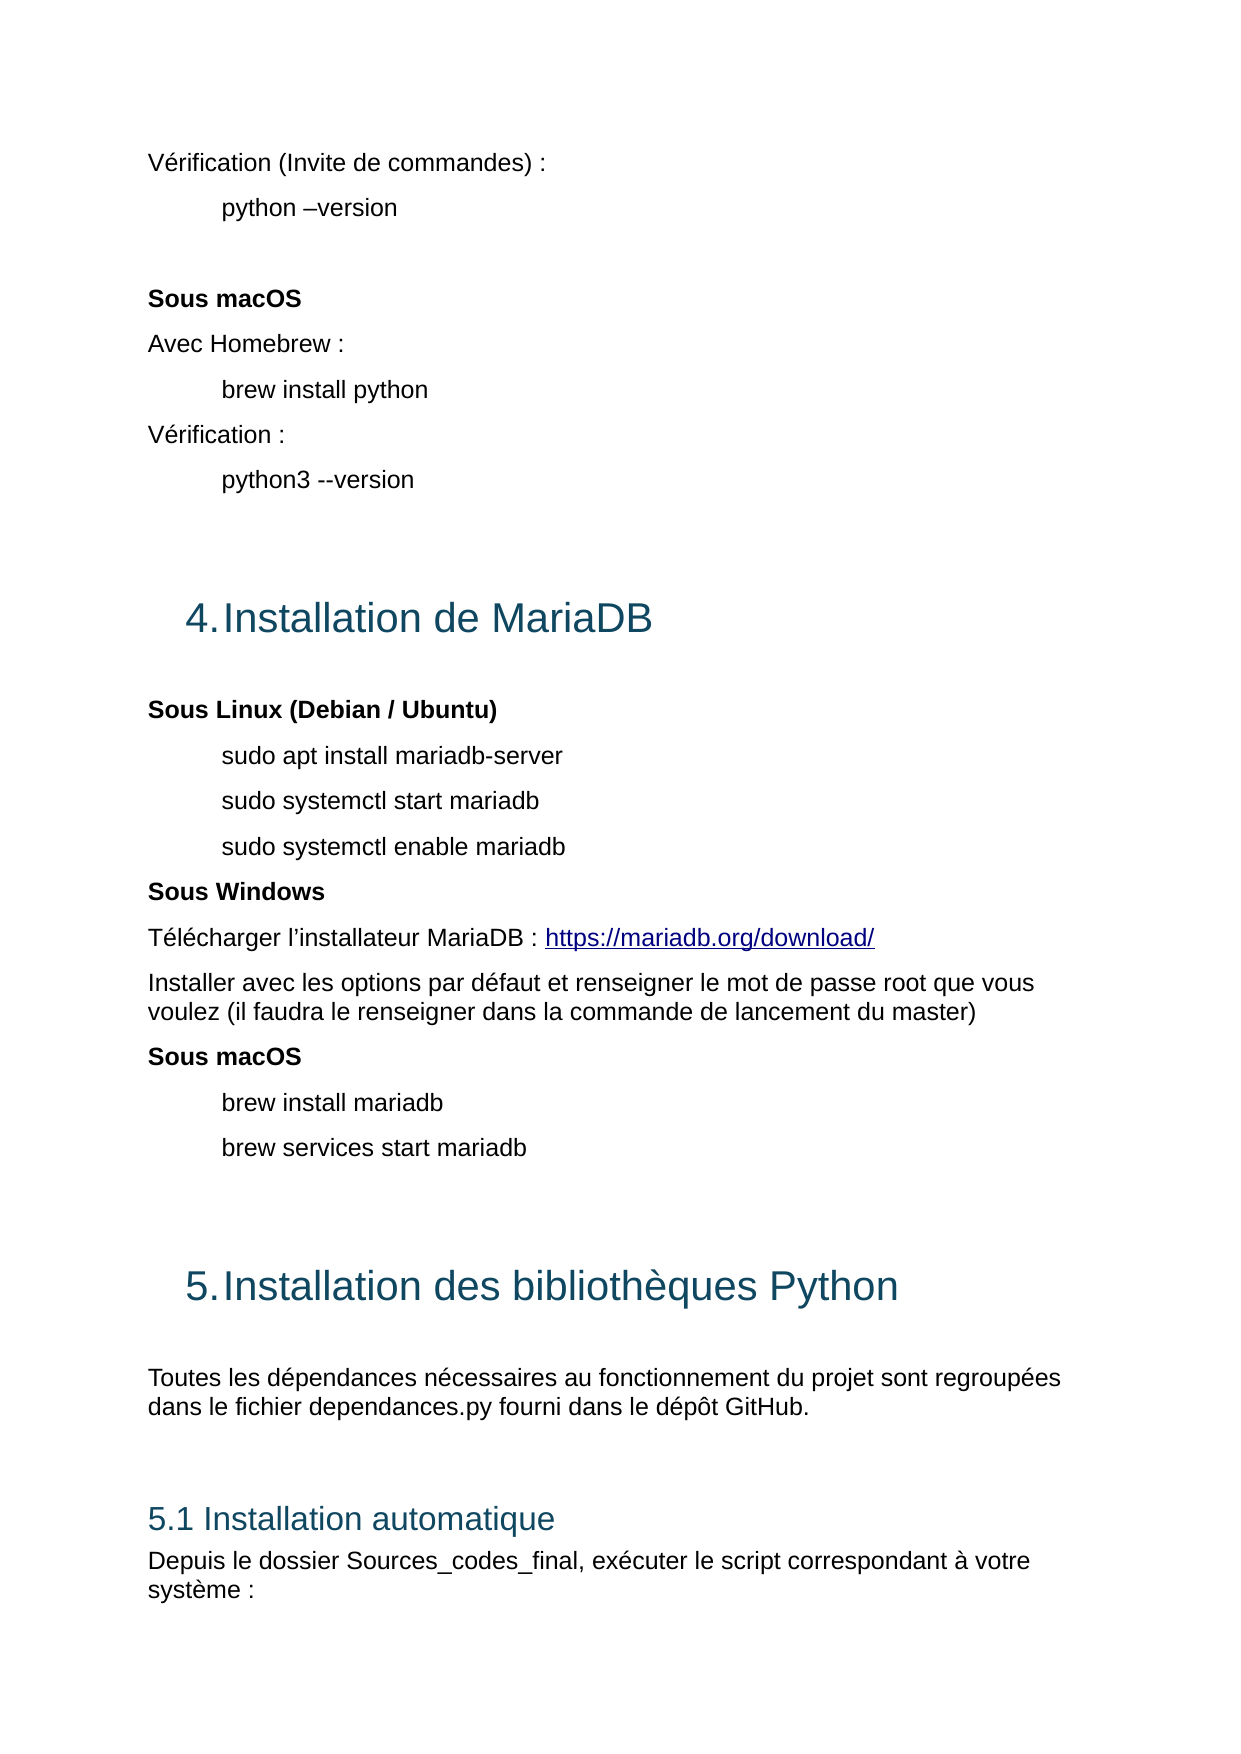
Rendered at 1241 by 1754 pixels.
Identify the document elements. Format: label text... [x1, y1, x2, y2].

list Installation des bibliothèques Python [185, 1261, 1093, 1309]
text Sous Windows [148, 877, 1093, 906]
text Toutes les dépendances nécessaires au fonctionnement du projet sont regroupées dans le fichier dependances.py fourni dans le dépôt GitHub. [148, 1363, 1093, 1421]
text sudo systemctl start mariadb [148, 786, 1093, 815]
text sudo systemctl enable mariadb [148, 832, 1093, 861]
text Sous macOS [148, 1042, 1093, 1071]
text Sous Linux (Debian / Ubuntu) [148, 696, 1093, 724]
text Télécharger l’installateur MariaDB : https://mariadb.org/download/ [148, 923, 1093, 951]
text sudo apt install mariadb-server [148, 741, 1093, 770]
text Installer avec les options par défaut et renseigner le mot de passe root que vous voulez (il faudra le renseigner dans la commande de lancement du master) [148, 968, 1093, 1026]
subtitle 5.1 Installation automatique [148, 1499, 1093, 1538]
text brew install python [148, 375, 1093, 403]
text Avec Homebrew : [148, 329, 1093, 358]
list Installation de MariaDB [185, 594, 1093, 642]
text brew services start mariadb [148, 1133, 1093, 1162]
text Vérification (Invite de commandes) : [148, 148, 1093, 176]
text Sous macOS [148, 284, 1093, 313]
text python –version [148, 193, 1093, 222]
text Vérification : [148, 420, 1093, 449]
text Depuis le dossier Sources_codes_final, exécuter le script correspondant à votre système : [148, 1546, 1093, 1603]
text python3 --version [148, 466, 1093, 494]
text brew install mariadb [148, 1088, 1093, 1116]
